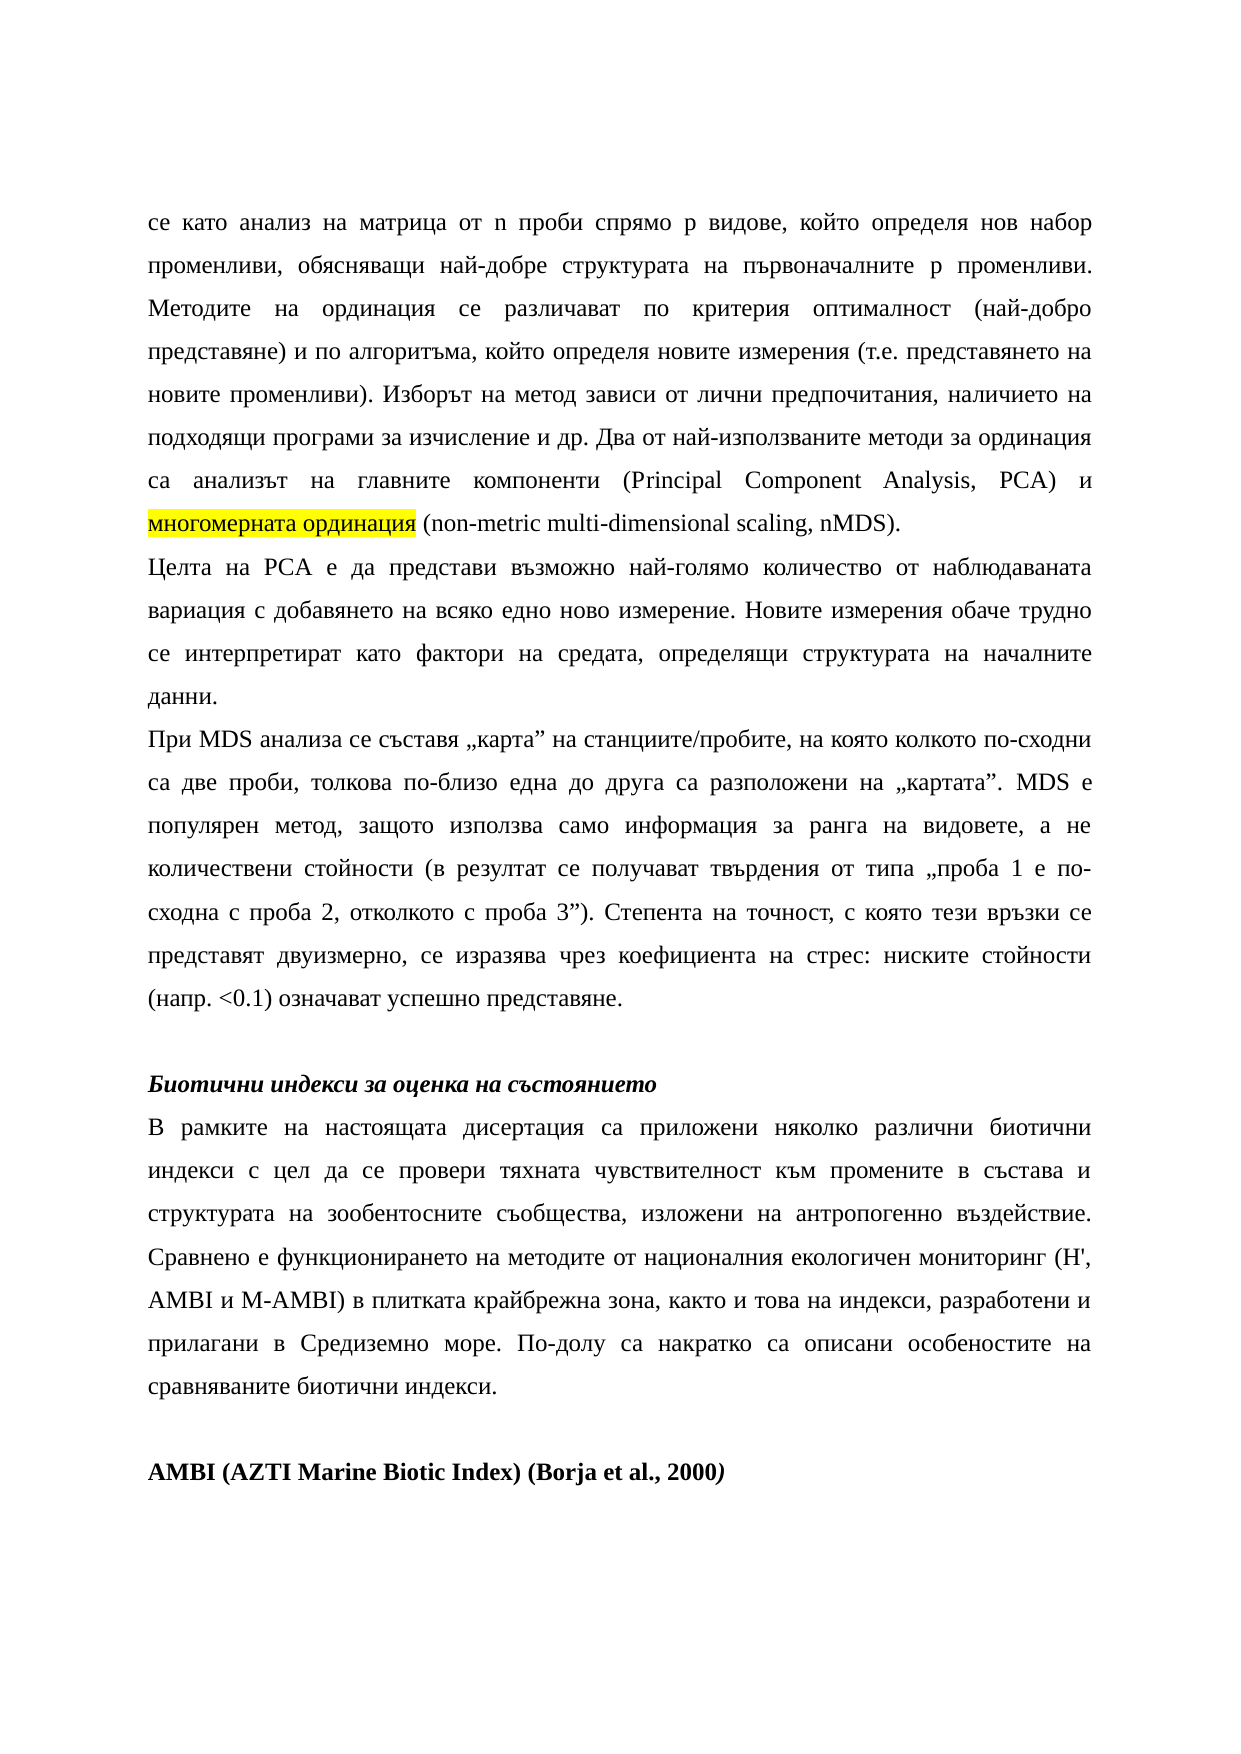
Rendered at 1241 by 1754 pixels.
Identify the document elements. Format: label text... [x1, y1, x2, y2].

text Биотични индекси за оценка на състоянието [148, 1069, 1093, 1098]
text При MDS анализа се съставя „карта” на станциите/пробите, на която колкото по-сходни са две проби, толкова по-близо една до друга са разположени на „картата”. MDS е популярен метод, защото използва само информация за ранга на видовете, а не количествени стойности (в резултат се получават твърдения от типа „проба 1 е по-сходна с проба 2, отколкото с проба 3”). Степента на точност, с която тези връзки се представят двуизмерно, се изразява чрез коефициента на стрес: ниските стойности (напр. <0.1) означават успешно представяне. [148, 724, 1093, 1012]
text AMBI (AZTI Marine Biotic Index) (Borja et al., 2000) [148, 1457, 1093, 1486]
text В рамките на настоящата дисертация са приложени няколко различни биотични индекси с цел да се провери тяхната чувствителност към промените в състава и структурата на зообентосните съобщества, изложени на антропогенно въздействие. Сравнено е функционирането на методите от националния екологичен мониторинг (H', AMBI и M-AMBI) в плитката крайбрежна зона, както и това на индекси, разработени и прилагани в Средиземно море. По-долу са накратко са описани особеностите на сравняваните биотични индекси. [148, 1112, 1093, 1400]
text Целта на PCA е да представи възможно най-голямо количество от наблюдаваната вариация с добавянето на всяко едно ново измерение. Новите измерения обаче трудно се интерпретират като фактори на средата, определящи структурата на началните данни. [148, 552, 1093, 710]
text се като анализ на матрица от n проби спрямо p видове, който определя нов набор променливи, обясняващи най-добре структурата на първоначалните p променливи. Методите на ординация се различават по критерия оптималност (най-добро представяне) и по алгоритъма, който определя новите измерения (т.е. представянето на новите променливи). Изборът на метод зависи от лични предпочитания, наличието на подходящи програми за изчисление и др. Два от най-използваните методи за ординация са анализът на главните компоненти (Principal Component Analysis, PCA) и многомерната ординация (non-metric multi-dimensional scaling, nMDS). [148, 207, 1093, 537]
